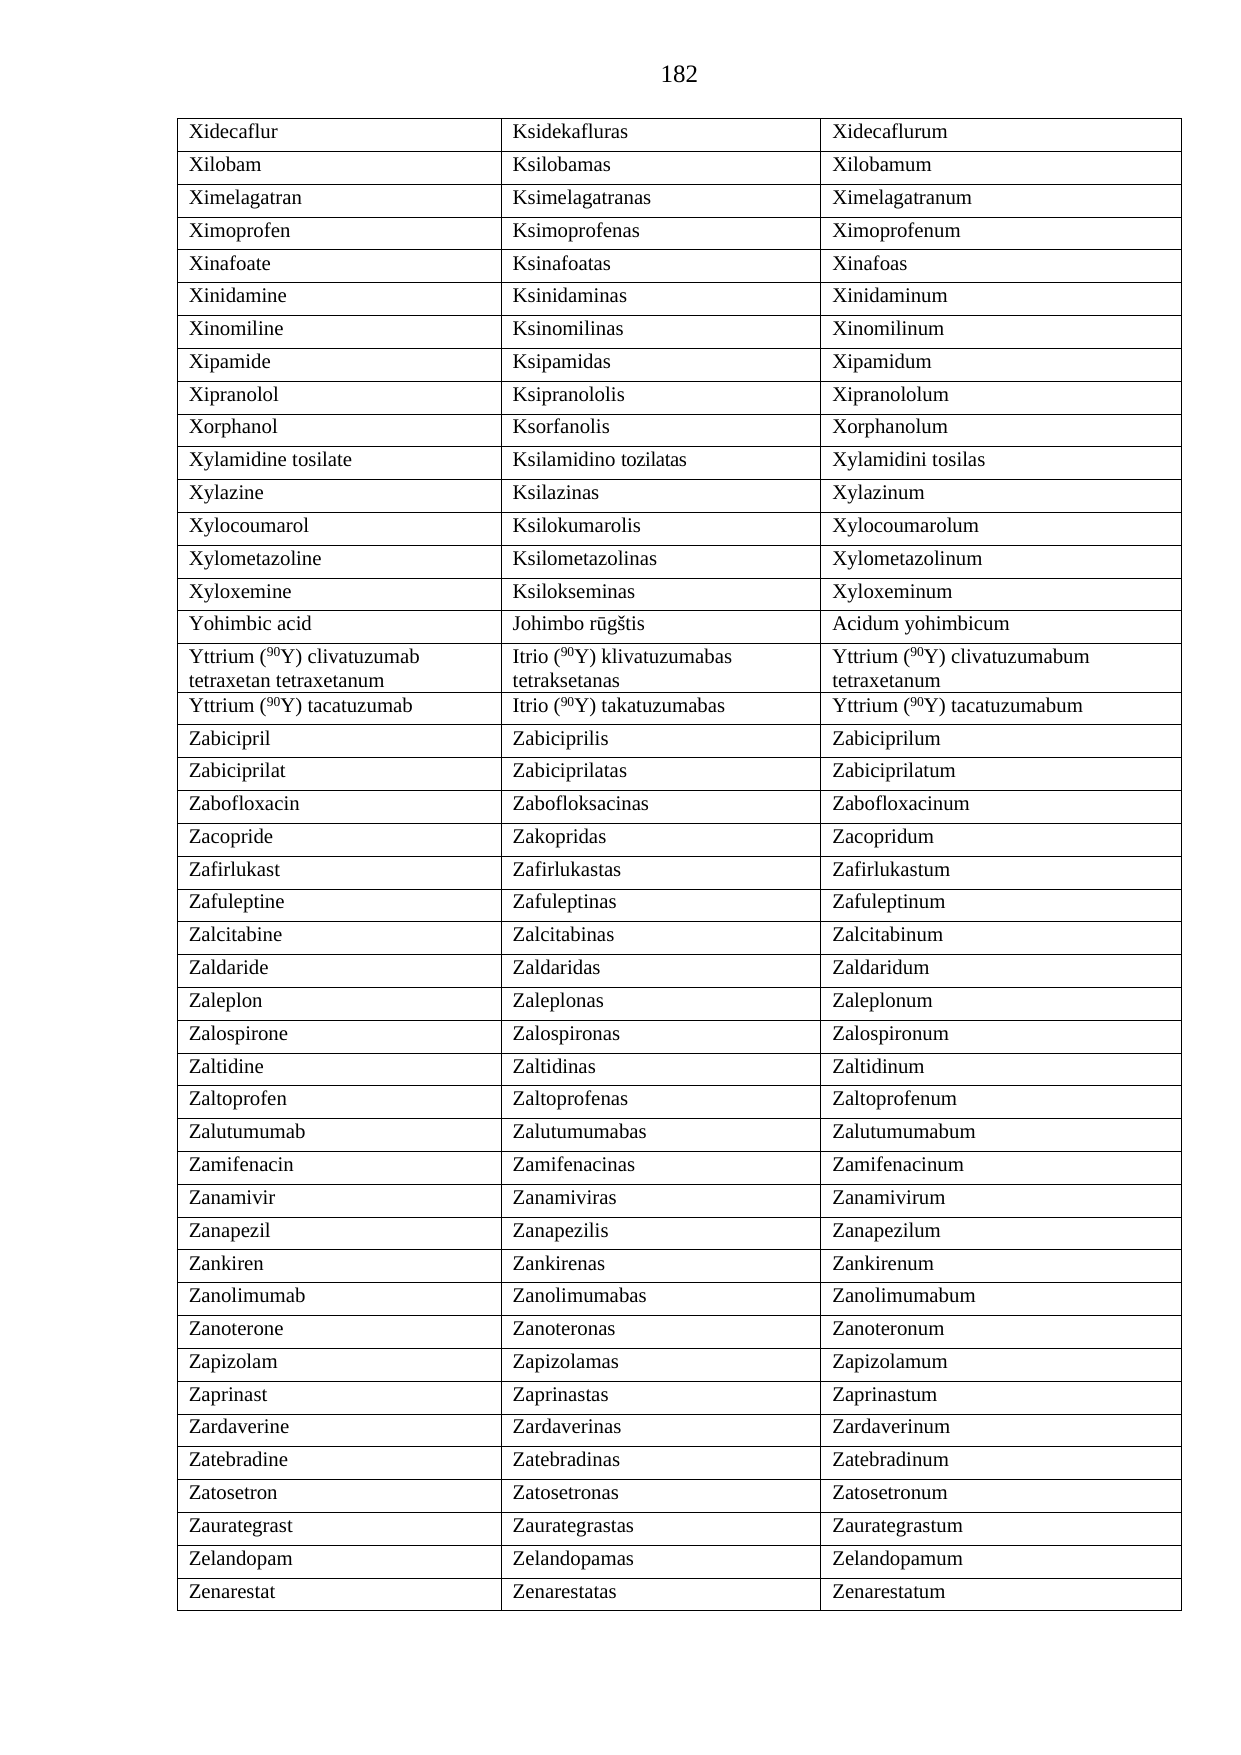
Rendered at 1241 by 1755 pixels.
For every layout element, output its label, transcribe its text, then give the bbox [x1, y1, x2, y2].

table_cell Xipranolol [178, 382, 501, 413]
table_cell Zalutumumabas [502, 1119, 820, 1151]
table_cell Zankirenas [502, 1250, 820, 1282]
table_cell Yttrium (90Y) clivatuzumabum tetraxetanum [821, 644, 1181, 692]
table_cell Zanapezilis [502, 1218, 820, 1249]
table_cell Xinomiline [178, 316, 501, 348]
table_cell Zaprinastas [502, 1382, 820, 1413]
table_cell Zanamivirum [821, 1185, 1181, 1217]
table_cell Ksilazinas [502, 480, 820, 512]
table_cell Zardaverinum [821, 1415, 1181, 1446]
table_cell Zafuleptinas [502, 890, 820, 921]
table_cell Ksorfanolis [502, 415, 820, 446]
table_cell Zaltidinas [502, 1054, 820, 1085]
table_cell Yttrium (90Y) tacatuzumab [178, 693, 501, 724]
table_cell Zabicipril [178, 725, 501, 757]
table_cell Zaprinastum [821, 1382, 1181, 1413]
table_cell Zapizolamas [502, 1349, 820, 1381]
table_cell Ksimoprofenas [502, 218, 820, 249]
table_cell Zacopride [178, 824, 501, 856]
table_cell Zaleplonum [821, 988, 1181, 1020]
table_cell Zamifenacin [178, 1152, 501, 1184]
table_cell Ksilamidino tozilatas [502, 447, 820, 479]
table_cell Zaltidine [178, 1054, 501, 1085]
table_cell Ksilometazolinas [502, 546, 820, 577]
table_cell Zaurategrast [178, 1513, 501, 1545]
table_cell Xylocoumarol [178, 513, 501, 545]
table_cell Ksimelagatranas [502, 185, 820, 217]
table_cell Zanolimumab [178, 1283, 501, 1315]
table_cell Zaltidinum [821, 1054, 1181, 1085]
table_cell Zabiciprilat [178, 758, 501, 790]
table_cell Zanoterone [178, 1316, 501, 1348]
table_cell Zanoteronas [502, 1316, 820, 1348]
table_cell Zaleplonas [502, 988, 820, 1020]
table_cell Zankiren [178, 1250, 501, 1282]
table_cell Zalcitabinum [821, 922, 1181, 954]
table_cell Zenarestatas [502, 1579, 820, 1610]
table_cell Zamifenacinum [821, 1152, 1181, 1184]
table_cell Itrio (90Y) klivatuzumabas tetraksetanas [502, 644, 820, 692]
table_cell Zabofloxacin [178, 791, 501, 823]
table_cell Ksilokseminas [502, 579, 820, 610]
table_cell Zalospironas [502, 1021, 820, 1052]
table_cell Ksinidaminas [502, 283, 820, 315]
table_cell Zaurategrastas [502, 1513, 820, 1545]
table_cell Zaltoprofen [178, 1086, 501, 1118]
table_cell Ksilokumarolis [502, 513, 820, 545]
table_cell Yttrium (90Y) clivatuzumab tetraxetan tetraxetanum [178, 644, 501, 692]
table_cell Xylamidine tosilate [178, 447, 501, 479]
table_cell Xylocoumarolum [821, 513, 1181, 545]
table_cell Zardaverinas [502, 1415, 820, 1446]
table_cell Ksipamidas [502, 349, 820, 381]
table_cell Zabofloxacinum [821, 791, 1181, 823]
table_cell Zanamivir [178, 1185, 501, 1217]
table_cell Xipranololum [821, 382, 1181, 413]
table_cell Zanolimumabas [502, 1283, 820, 1315]
table_cell Xinidamine [178, 283, 501, 315]
table_cell Zatebradinas [502, 1447, 820, 1479]
table_cell Zapizolamum [821, 1349, 1181, 1381]
table_cell Itrio (90Y) takatuzumabas [502, 693, 820, 724]
table_cell Xinomilinum [821, 316, 1181, 348]
table_cell Xilobamum [821, 152, 1181, 184]
table_cell Zafuleptine [178, 890, 501, 921]
table_cell Ksipranololis [502, 382, 820, 413]
table_cell Zaldaridum [821, 955, 1181, 987]
table_cell Ksinafoatas [502, 250, 820, 282]
table_cell Xidecaflur [178, 119, 501, 151]
table_cell Zakopridas [502, 824, 820, 856]
table_cell Ksilobamas [502, 152, 820, 184]
table_cell Xipamidum [821, 349, 1181, 381]
table_cell Zafirlukast [178, 857, 501, 888]
table_cell Ximelagatranum [821, 185, 1181, 217]
table_cell Xylazine [178, 480, 501, 512]
table_cell Xylometazolinum [821, 546, 1181, 577]
table_cell Zatosetronum [821, 1480, 1181, 1512]
table_cell Zafirlukastas [502, 857, 820, 888]
table_cell Zabiciprilatum [821, 758, 1181, 790]
table_cell Zaldaride [178, 955, 501, 987]
table_cell Ximoprofen [178, 218, 501, 249]
table_cell Xilobam [178, 152, 501, 184]
table_cell Zelandopam [178, 1546, 501, 1577]
table_cell Zelandopamas [502, 1546, 820, 1577]
table_cell Zaurategrastum [821, 1513, 1181, 1545]
table_cell Zanoteronum [821, 1316, 1181, 1348]
table_cell Zatosetron [178, 1480, 501, 1512]
table_cell Zalcitabinas [502, 922, 820, 954]
table_cell Xinidaminum [821, 283, 1181, 315]
table_cell Zardaverine [178, 1415, 501, 1446]
table_cell Yttrium (90Y) tacatuzumabum [821, 693, 1181, 724]
table_cell Zenarestatum [821, 1579, 1181, 1610]
table_cell Zatebradine [178, 1447, 501, 1479]
table_cell Zalospirone [178, 1021, 501, 1052]
table_cell Zalutumumabum [821, 1119, 1181, 1151]
table_cell Xylamidini tosilas [821, 447, 1181, 479]
table_cell Zankirenum [821, 1250, 1181, 1282]
table_cell Xylometazoline [178, 546, 501, 577]
table_cell Xylazinum [821, 480, 1181, 512]
table_cell Zapizolam [178, 1349, 501, 1381]
table_cell Zanolimumabum [821, 1283, 1181, 1315]
table_cell Zanapezilum [821, 1218, 1181, 1249]
table_cell Zalcitabine [178, 922, 501, 954]
table_cell Xinafoas [821, 250, 1181, 282]
table_cell Xipamide [178, 349, 501, 381]
table_cell Xorphanol [178, 415, 501, 446]
table_cell Zanapezil [178, 1218, 501, 1249]
table_cell Zaldaridas [502, 955, 820, 987]
table_cell Zaltoprofenas [502, 1086, 820, 1118]
table_cell Zelandopamum [821, 1546, 1181, 1577]
table_cell Xyloxemine [178, 579, 501, 610]
table_cell Zalutumumab [178, 1119, 501, 1151]
table_cell Zabiciprilum [821, 725, 1181, 757]
table_cell Zafirlukastum [821, 857, 1181, 888]
table_cell Zaleplon [178, 988, 501, 1020]
table_cell Zabiciprilatas [502, 758, 820, 790]
table_cell Ksinomilinas [502, 316, 820, 348]
table_cell Ksidekafluras [502, 119, 820, 151]
table_cell Zabofloksacinas [502, 791, 820, 823]
table_cell Zanamiviras [502, 1185, 820, 1217]
table_cell Zenarestat [178, 1579, 501, 1610]
table_cell Xidecaflurum [821, 119, 1181, 151]
table_cell Xorphanolum [821, 415, 1181, 446]
table_cell Zafuleptinum [821, 890, 1181, 921]
table_cell Ximelagatran [178, 185, 501, 217]
table_cell Zamifenacinas [502, 1152, 820, 1184]
table_cell Zacopridum [821, 824, 1181, 856]
table_cell Xyloxeminum [821, 579, 1181, 610]
table_cell Zaltoprofenum [821, 1086, 1181, 1118]
table_cell Zaprinast [178, 1382, 501, 1413]
table_cell Zatosetronas [502, 1480, 820, 1512]
table_cell Zabiciprilis [502, 725, 820, 757]
table_cell Acidum yohimbicum [821, 611, 1181, 643]
table_cell Zatebradinum [821, 1447, 1181, 1479]
table_cell Zalospironum [821, 1021, 1181, 1052]
table_cell Yohimbic acid [178, 611, 501, 643]
table_cell Ximoprofenum [821, 218, 1181, 249]
table_cell Xinafoate [178, 250, 501, 282]
table_cell Johimbo rūgštis [502, 611, 820, 643]
